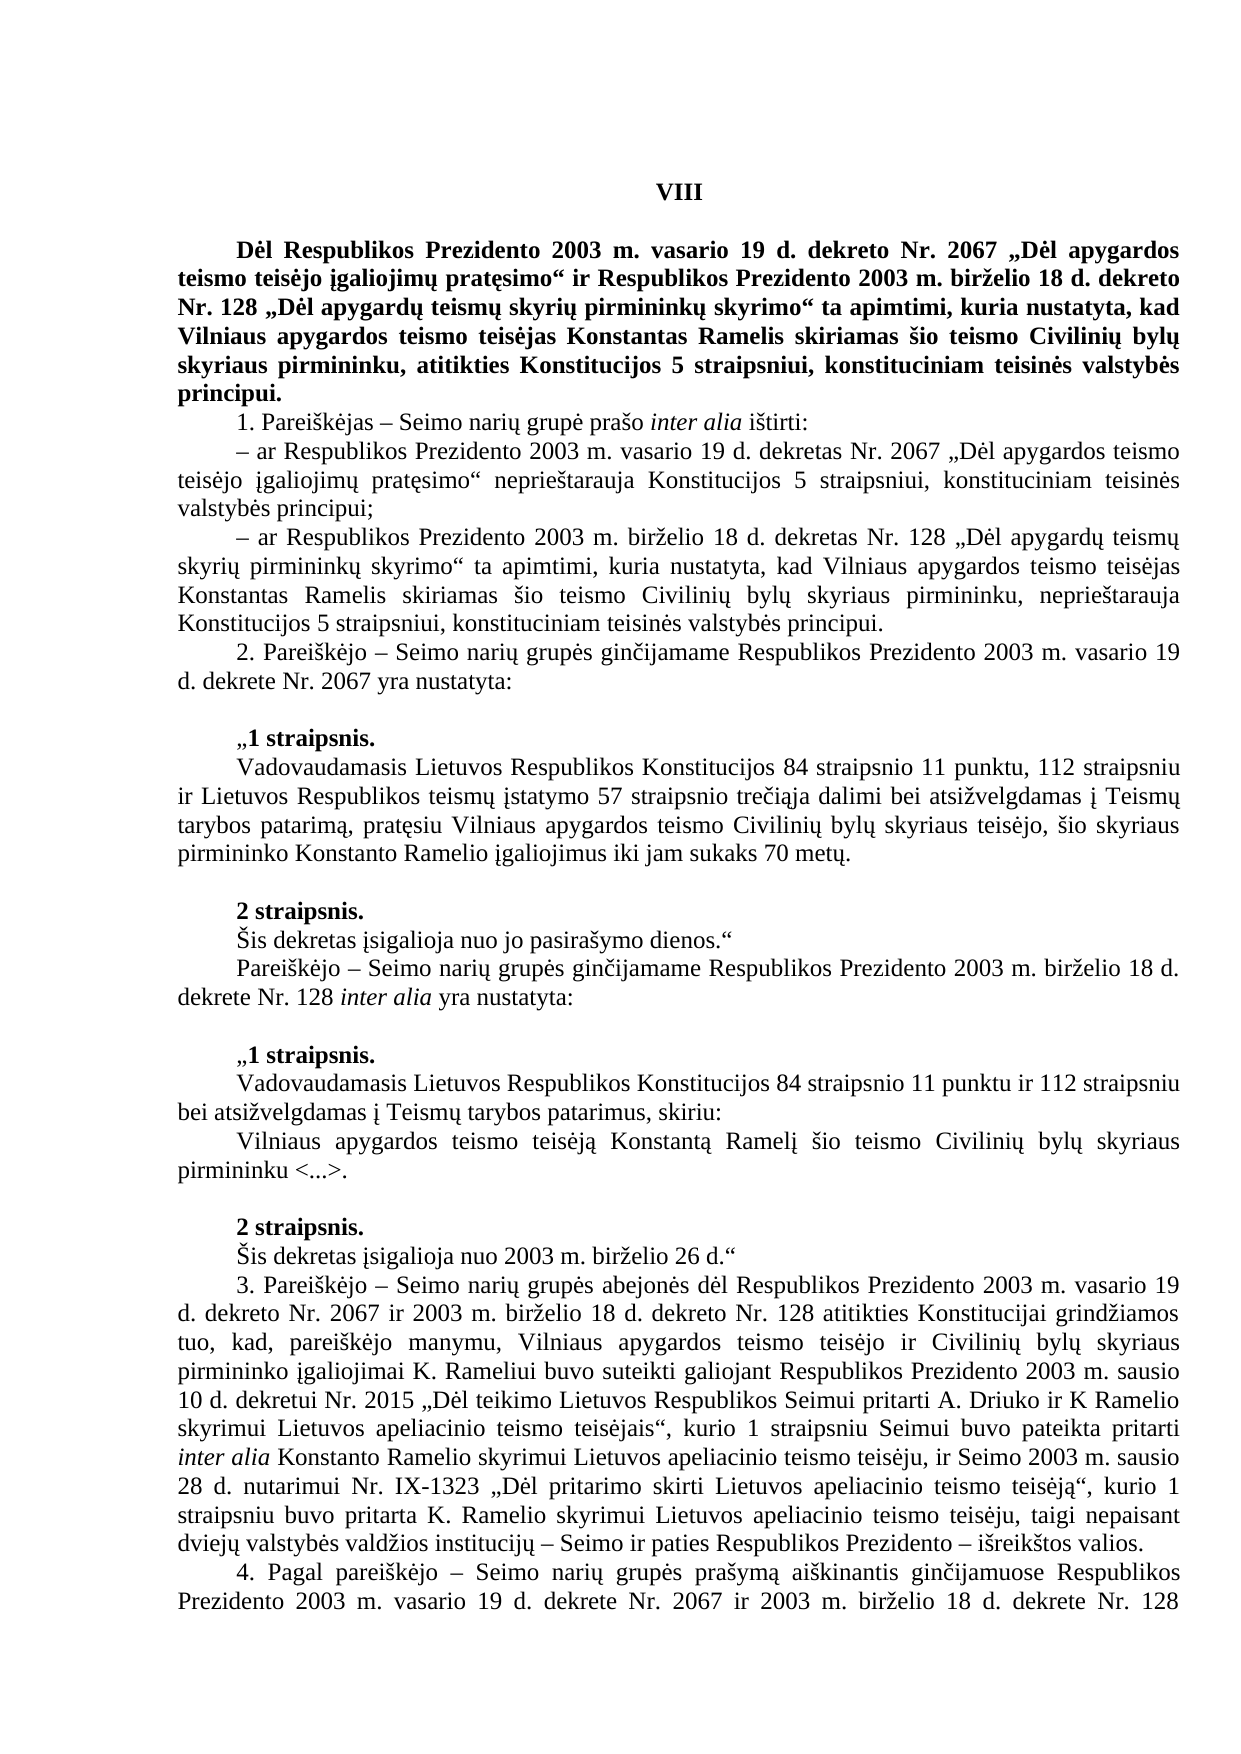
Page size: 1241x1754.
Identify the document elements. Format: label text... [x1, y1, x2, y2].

text Vilniaus apygardos teismo teisėją Konstantą Ramelį šio teismo Civilinių bylų skyriaus pirmininku <...>. [177, 1126, 1181, 1183]
text Vadovaudamasis Lietuvos Respublikos Konstitucijos 84 straipsnio 11 punktu, 112 straipsniu ir Lietuvos Respublikos teismų įstatymo 57 straipsnio trečiąja dalimi bei atsižvelgdamas į Teismų tarybos patarimą, pratęsiu Vilniaus apygardos teismo Civilinių bylų skyriaus teisėjo, šio skyriaus pirmininko Konstanto Ramelio įgaliojimus iki jam sukaks 70 metų. [177, 752, 1181, 867]
text 2 straipsnis. [177, 1212, 1181, 1241]
text 2. Pareiškėjo – Seimo narių grupės ginčijamame Respublikos Prezidento 2003 m. vasario 19 d. dekrete Nr. 2067 yra nustatyta: [177, 637, 1181, 695]
text VIII [177, 177, 1181, 206]
text Vadovaudamasis Lietuvos Respublikos Konstitucijos 84 straipsnio 11 punktu ir 112 straipsniu bei atsižvelgdamas į Teismų tarybos patarimus, skiriu: [177, 1068, 1181, 1126]
text Pareiškėjo – Seimo narių grupės ginčijamame Respublikos Prezidento 2003 m. birželio 18 d. dekrete Nr. 128 inter alia yra nustatyta: [177, 953, 1181, 1011]
text – ar Respublikos Prezidento 2003 m. birželio 18 d. dekretas Nr. 128 „Dėl apygardų teismų skyrių pirmininkų skyrimo“ ta apimtimi, kuria nustatyta, kad Vilniaus apygardos teismo teisėjas Konstantas Ramelis skiriamas šio teismo Civilinių bylų skyriaus pirmininku, neprieštarauja Konstitucijos 5 straipsniui, konstituciniam teisinės valstybės principui. [177, 522, 1181, 637]
text „1 straipsnis. [177, 723, 1181, 752]
text 1. Pareiškėjas – Seimo narių grupė prašo inter alia ištirti: [177, 407, 1181, 436]
text 4. Pagal pareiškėjo – Seimo narių grupės prašymą aiškinantis ginčijamuose Respublikos Prezidento 2003 m. vasario 19 d. dekrete Nr. 2067 ir 2003 m. birželio 18 d. dekrete Nr. 128 [177, 1557, 1181, 1615]
text – ar Respublikos Prezidento 2003 m. vasario 19 d. dekretas Nr. 2067 „Dėl apygardos teismo teisėjo įgaliojimų pratęsimo“ neprieštarauja Konstitucijos 5 straipsniui, konstituciniam teisinės valstybės principui; [177, 436, 1181, 522]
text 2 straipsnis. [177, 896, 1181, 925]
text „1 straipsnis. [177, 1040, 1181, 1068]
text Dėl Respublikos Prezidento 2003 m. vasario 19 d. dekreto Nr. 2067 „Dėl apygardos teismo teisėjo įgaliojimų pratęsimo“ ir Respublikos Prezidento 2003 m. birželio 18 d. dekreto Nr. 128 „Dėl apygardų teismų skyrių pirmininkų skyrimo“ ta apimtimi, kuria nustatyta, kad Vilniaus apygardos teismo teisėjas Konstantas Ramelis skiriamas šio teismo Civilinių bylų skyriaus pirmininku, atitikties Konstitucijos 5 straipsniui, konstituciniam teisinės valstybės principui. [177, 235, 1181, 407]
text Šis dekretas įsigalioja nuo jo pasirašymo dienos.“ [177, 925, 1181, 953]
text 3. Pareiškėjo – Seimo narių grupės abejonės dėl Respublikos Prezidento 2003 m. vasario 19 d. dekreto Nr. 2067 ir 2003 m. birželio 18 d. dekreto Nr. 128 atitikties Konstitucijai grindžiamos tuo, kad, pareiškėjo manymu, Vilniaus apygardos teismo teisėjo ir Civilinių bylų skyriaus pirmininko įgaliojimai K. Rameliui buvo suteikti galiojant Respublikos Prezidento 2003 m. sausio 10 d. dekretui Nr. 2015 „Dėl teikimo Lietuvos Respublikos Seimui pritarti A. Driuko ir K Ramelio skyrimui Lietuvos apeliacinio teismo teisėjais“, kurio 1 straipsniu Seimui buvo pateikta pritarti inter alia Konstanto Ramelio skyrimui Lietuvos apeliacinio teismo teisėju, ir Seimo 2003 m. sausio 28 d. nutarimui Nr. IX-1323 „Dėl pritarimo skirti Lietuvos apeliacinio teismo teisėją“, kurio 1 straipsniu buvo pritarta K. Ramelio skyrimui Lietuvos apeliacinio teismo teisėju, taigi nepaisant dviejų valstybės valdžios institucijų – Seimo ir paties Respublikos Prezidento – išreikštos valios. [177, 1270, 1181, 1557]
text Šis dekretas įsigalioja nuo 2003 m. birželio 26 d.“ [177, 1241, 1181, 1270]
